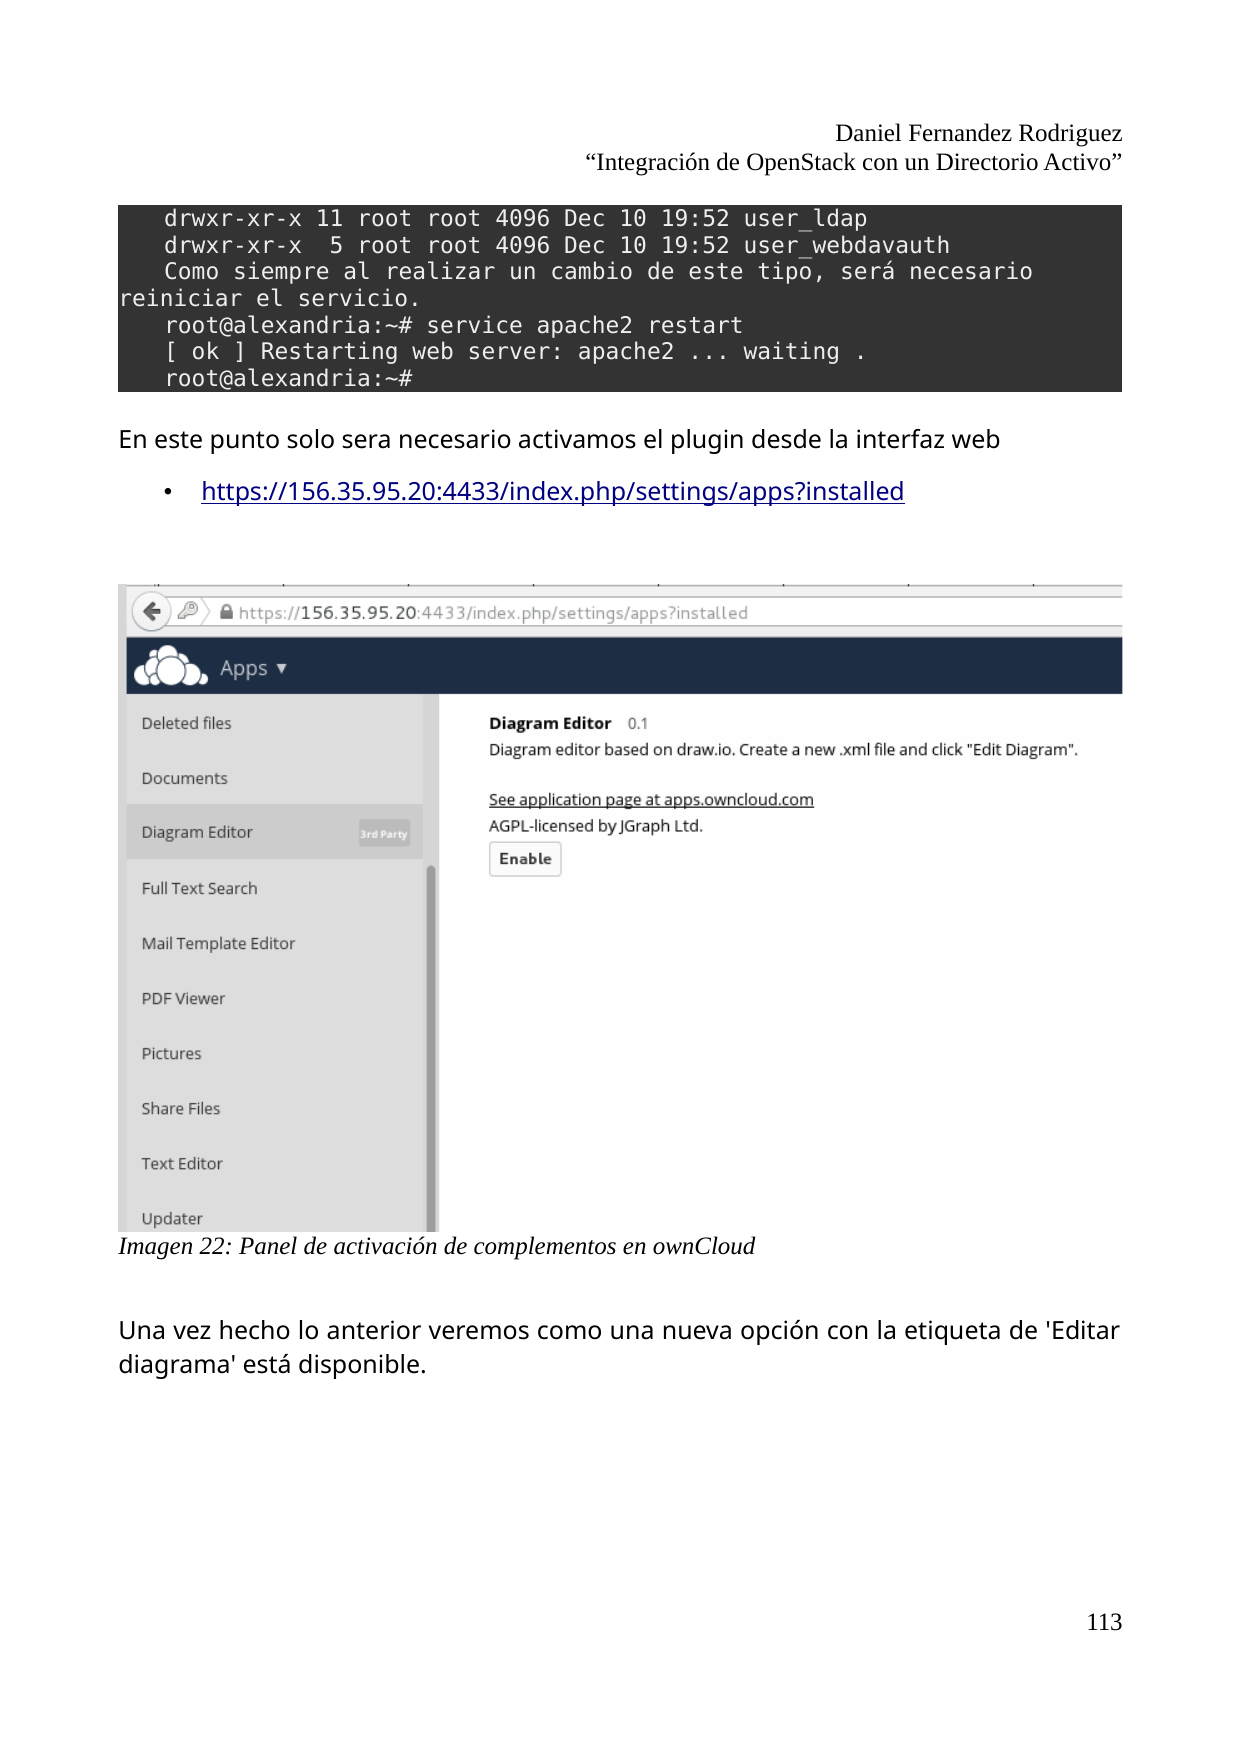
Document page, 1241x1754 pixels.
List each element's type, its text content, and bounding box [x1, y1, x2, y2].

text Una vez hecho lo anterior veremos como una nueva opción con la etiqueta de 'Editar diagrama' está disponible. [118, 1312, 1122, 1380]
text root@alexandria:~# [118, 365, 1122, 392]
text drwxr-xr-x 11 root root 4096 Dec 10 19:52 user_ldap [118, 205, 1122, 232]
list https://156.35.95.20:4433/index.php/settings/apps?installed [163, 474, 1122, 508]
text [ ok ] Restarting web server: apache2 ... waiting . [118, 338, 1122, 365]
picture [118, 584, 1123, 1232]
text Imagen 22: Panel de activación de complementos en ownCloud [118, 1232, 1122, 1260]
text drwxr-xr-x 5 root root 4096 Dec 10 19:52 user_webdavauth [118, 232, 1122, 258]
text Como siempre al realizar un cambio de este tipo, será necesario reiniciar el servicio. [118, 258, 1122, 312]
text root@alexandria:~# service apache2 restart [118, 312, 1122, 338]
text En este punto solo sera necesario activamos el plugin desde la interfaz web [118, 422, 1122, 456]
